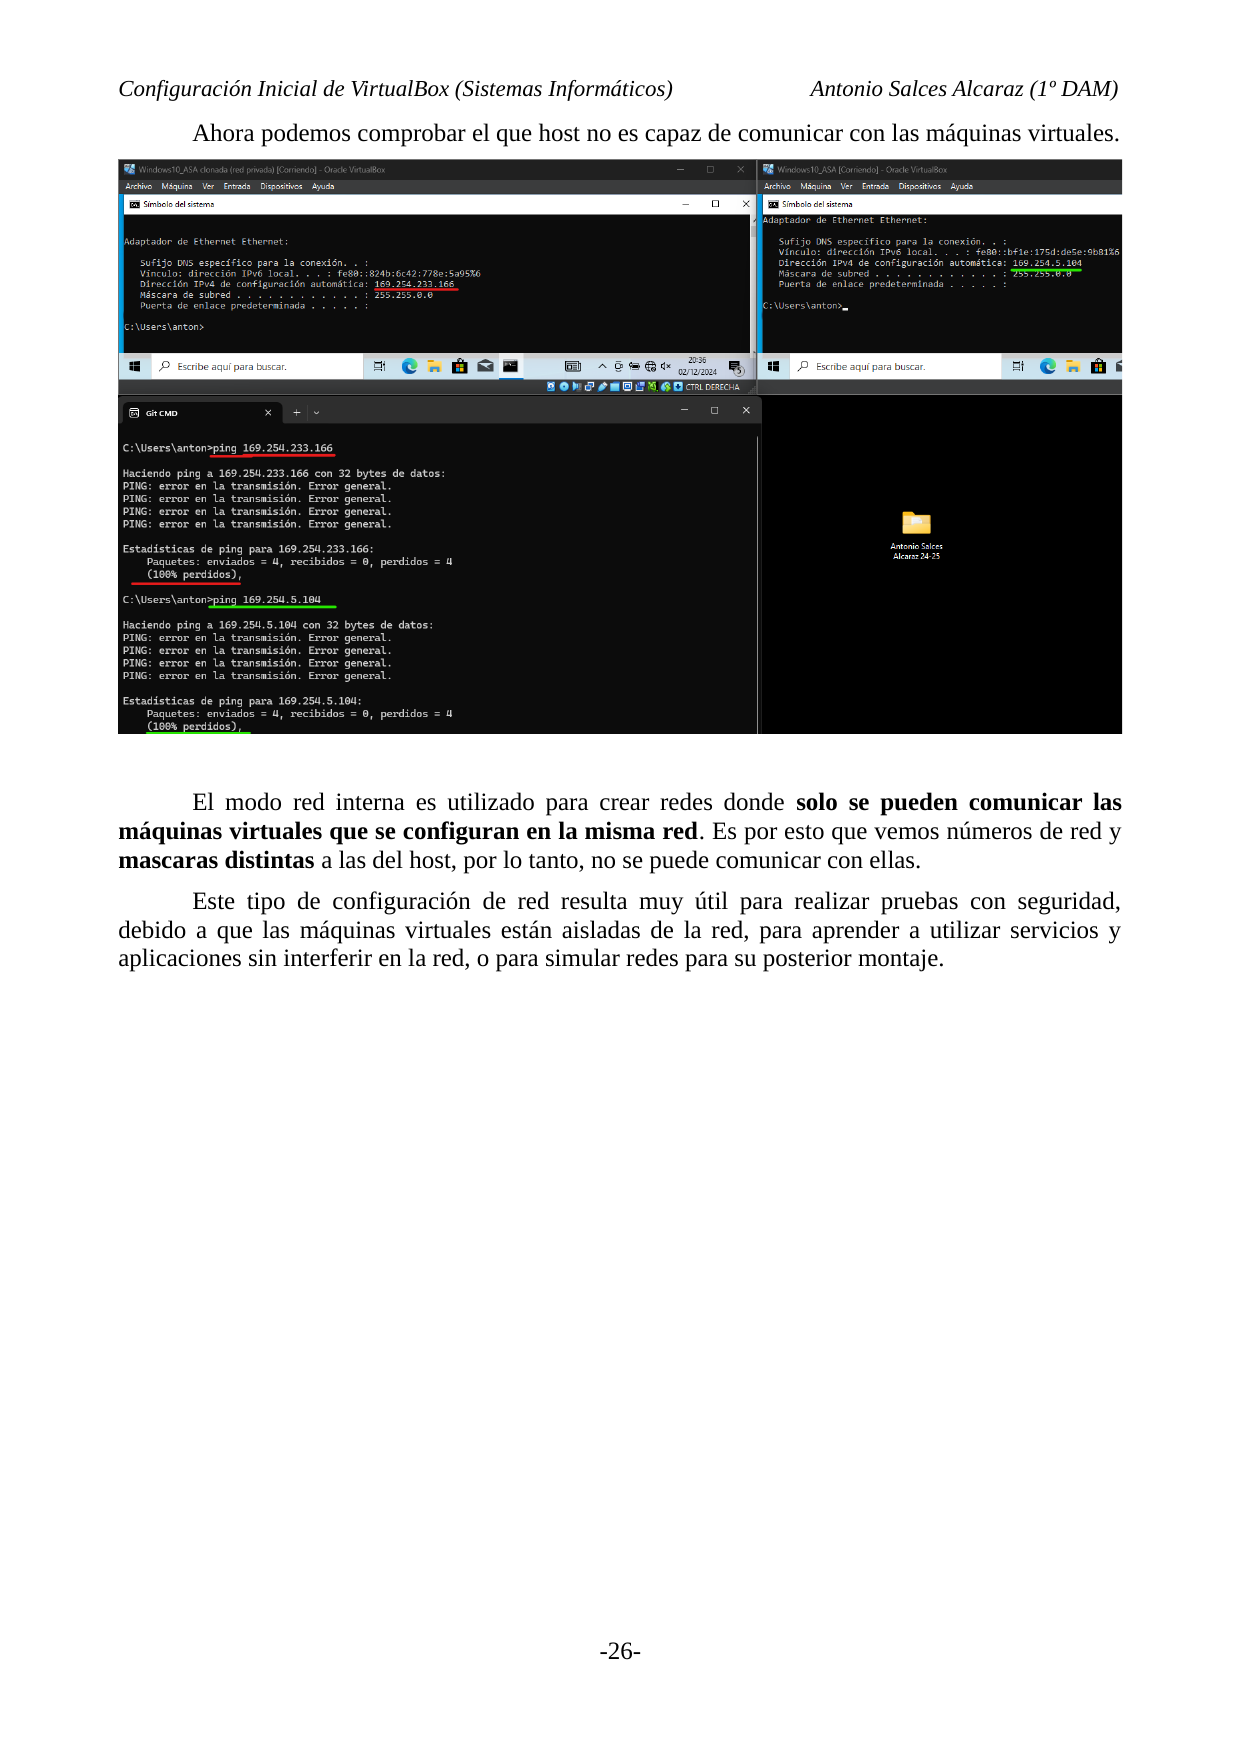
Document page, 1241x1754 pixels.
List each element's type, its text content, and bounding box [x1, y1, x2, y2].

text Ahora podemos comprobar el que host no es capaz de comunicar con las máquinas virtuales. [118, 118, 1122, 147]
text Este tipo de configuración de red resulta muy útil para realizar pruebas con seguridad, debido a que las máquinas virtuales están aisladas de la red, para aprender a utilizar servicios y aplicaciones sin interferir en la red, o para simular redes para su posterior montaje. [118, 886, 1122, 972]
text El modo red interna es utilizado para crear redes donde solo se pueden comunicar las máquinas virtuales que se configuran en la misma red. Es por esto que vemos números de red y mascaras distintas a las del host, por lo tanto, no se puede comunicar con ellas. [118, 787, 1122, 873]
